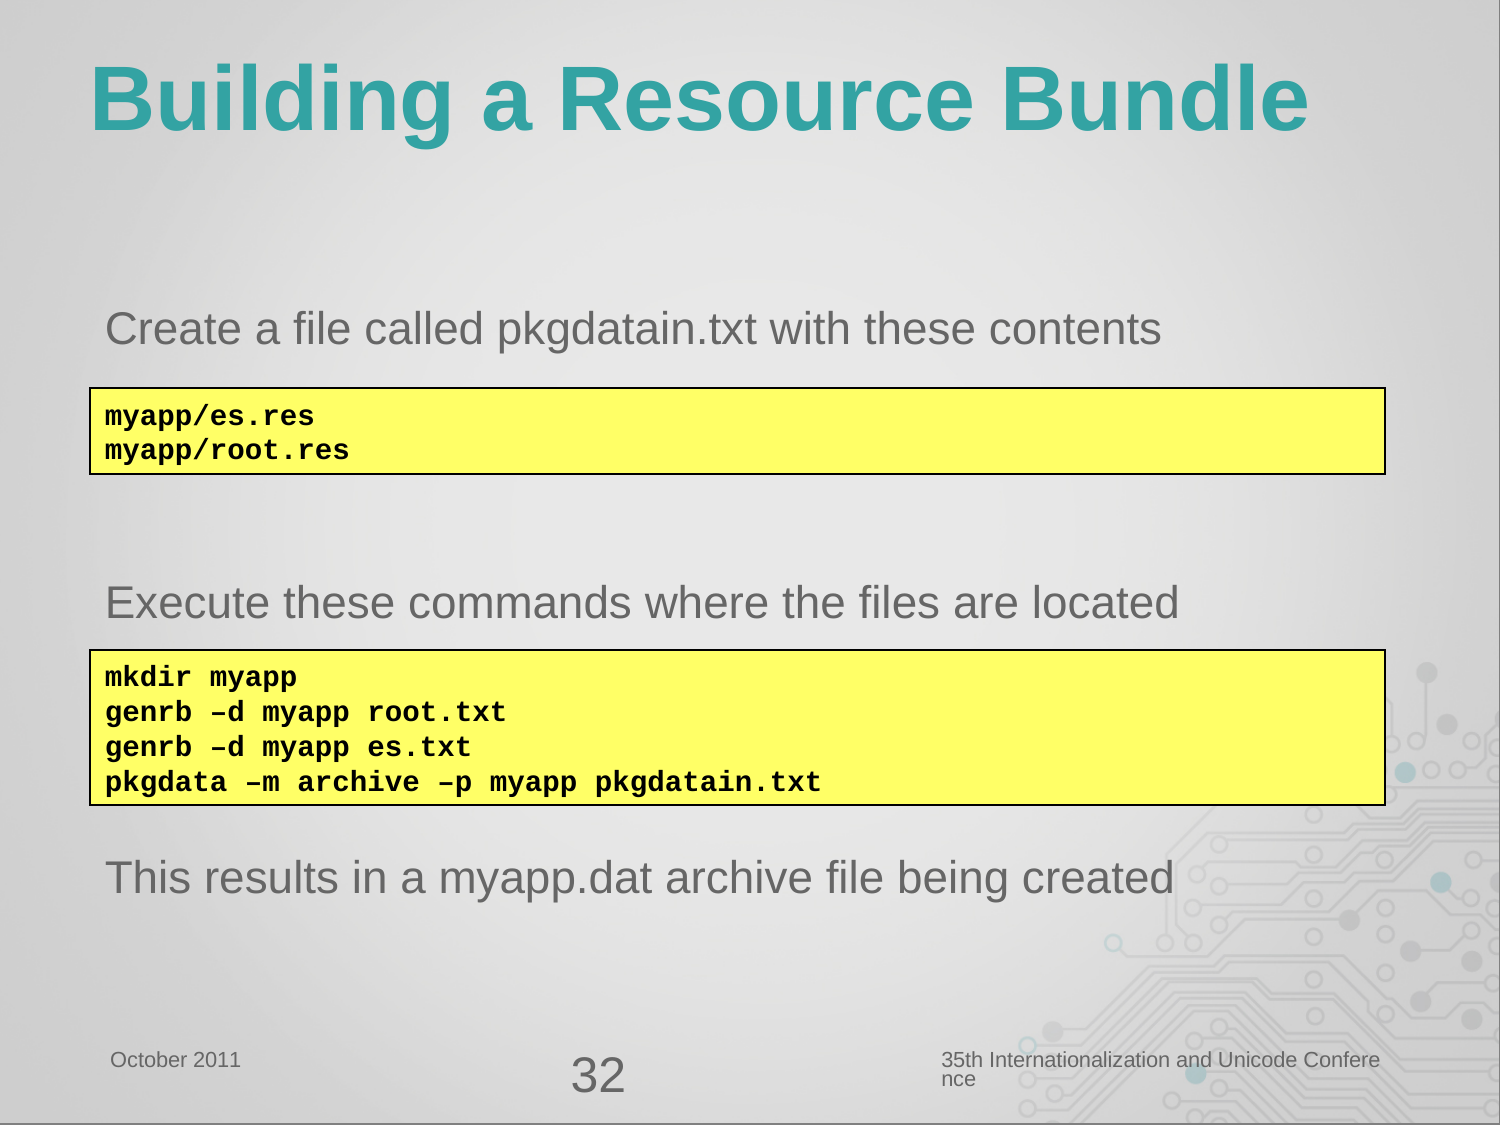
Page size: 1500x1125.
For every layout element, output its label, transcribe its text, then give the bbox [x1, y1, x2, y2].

text_box myapp/es.res myapp/root.res [90, 388, 1385, 474]
list Create a file called pkgdatain.txt with these contents Execute these commands where the files are located This results in a myapp.dat archive file being created [90, 291, 1423, 1011]
text_box mkdir myapp genrb –d myapp root.txt genrb –d myapp es.txt pkgdata –m archive –p myapp pkgdatain.txt [90, 649, 1385, 805]
picture [0, 0, 1499, 1123]
title Building a Resource Bundle [75, 31, 1426, 157]
